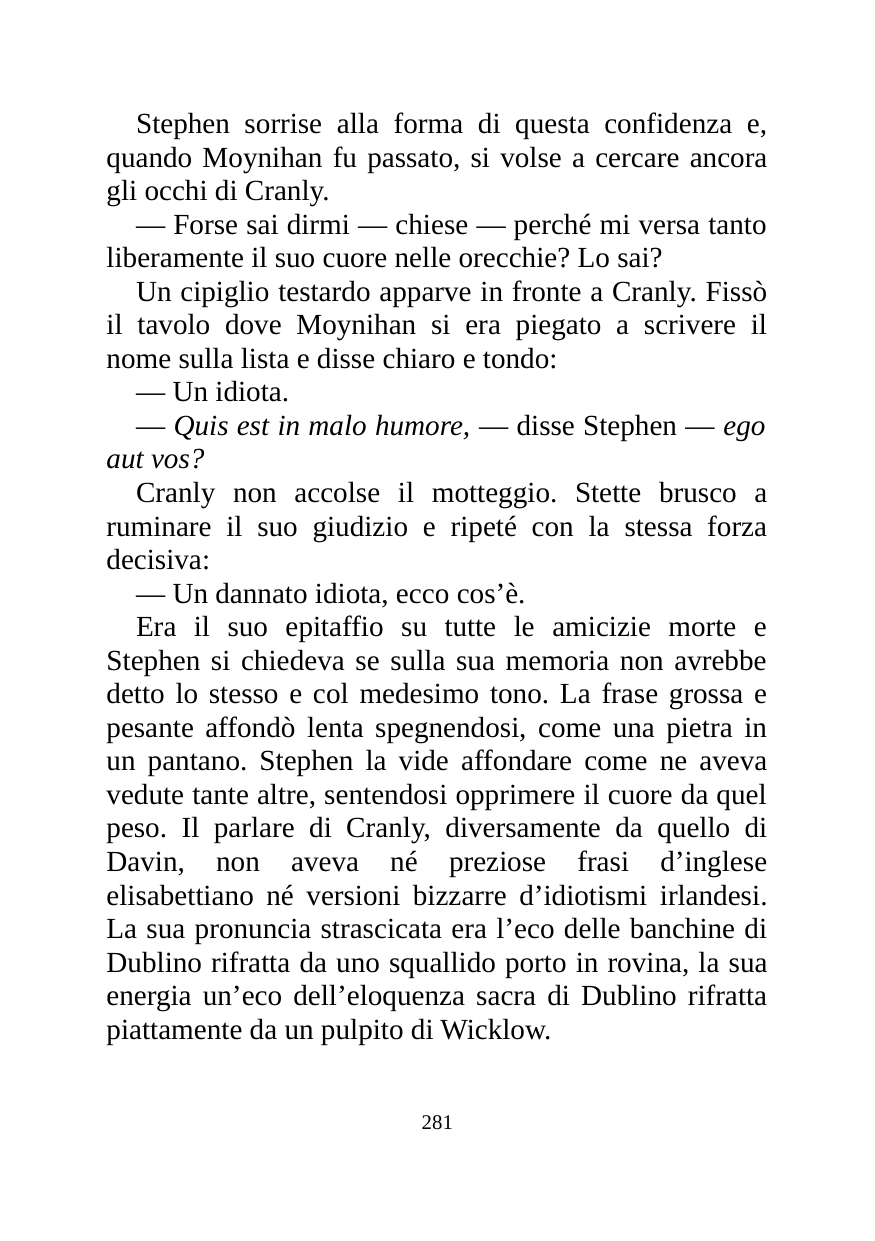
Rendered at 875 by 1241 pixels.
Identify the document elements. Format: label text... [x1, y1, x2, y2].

text — Forse sai dirmi — chiese — perché mi versa tanto liberamente il suo cuore nelle orecchie? Lo sai? [106, 207, 768, 274]
text — Quis est in malo humore, — disse Stephen — ego aut vos? [106, 408, 768, 475]
text Stephen sorrise alla forma di questa confidenza e, quando Moynihan fu passato, si volse a cercare ancora gli occhi di Cranly. [106, 106, 768, 207]
text — Un idiota. [106, 374, 768, 408]
text Un cipiglio testardo apparve in fronte a Cranly. Fissò il tavolo dove Moynihan si era piegato a scrivere il nome sulla lista e disse chiaro e tondo: [106, 274, 768, 374]
text Cranly non accolse il motteggio. Stette brusco a ruminare il suo giudizio e ripeté con la stessa forza decisiva: [106, 475, 768, 576]
text — Un dannato idiota, ecco cos’è. [106, 576, 768, 609]
text Era il suo epitaffio su tutte le amicizie morte e Stephen si chiedeva se sulla sua memoria non avrebbe detto lo stesso e col medesimo tono. La frase grossa e pesante affondò lenta spegnendosi, come una pietra in un pantano. Stephen la vide affondare come ne aveva vedute tante altre, sentendosi opprimere il cuore da quel peso. Il parlare di Cranly, diversamente da quello di Davin, non aveva né preziose frasi d’inglese elisabettiano né versioni bizzarre d’idiotismi irlandesi. La sua pronuncia strascicata era l’eco delle banchine di Dublino rifratta da uno squallido porto in rovina, la sua energia un’eco dell’eloquenza sacra di Dublino rifratta piattamente da un pulpito di Wicklow. [106, 609, 768, 1045]
